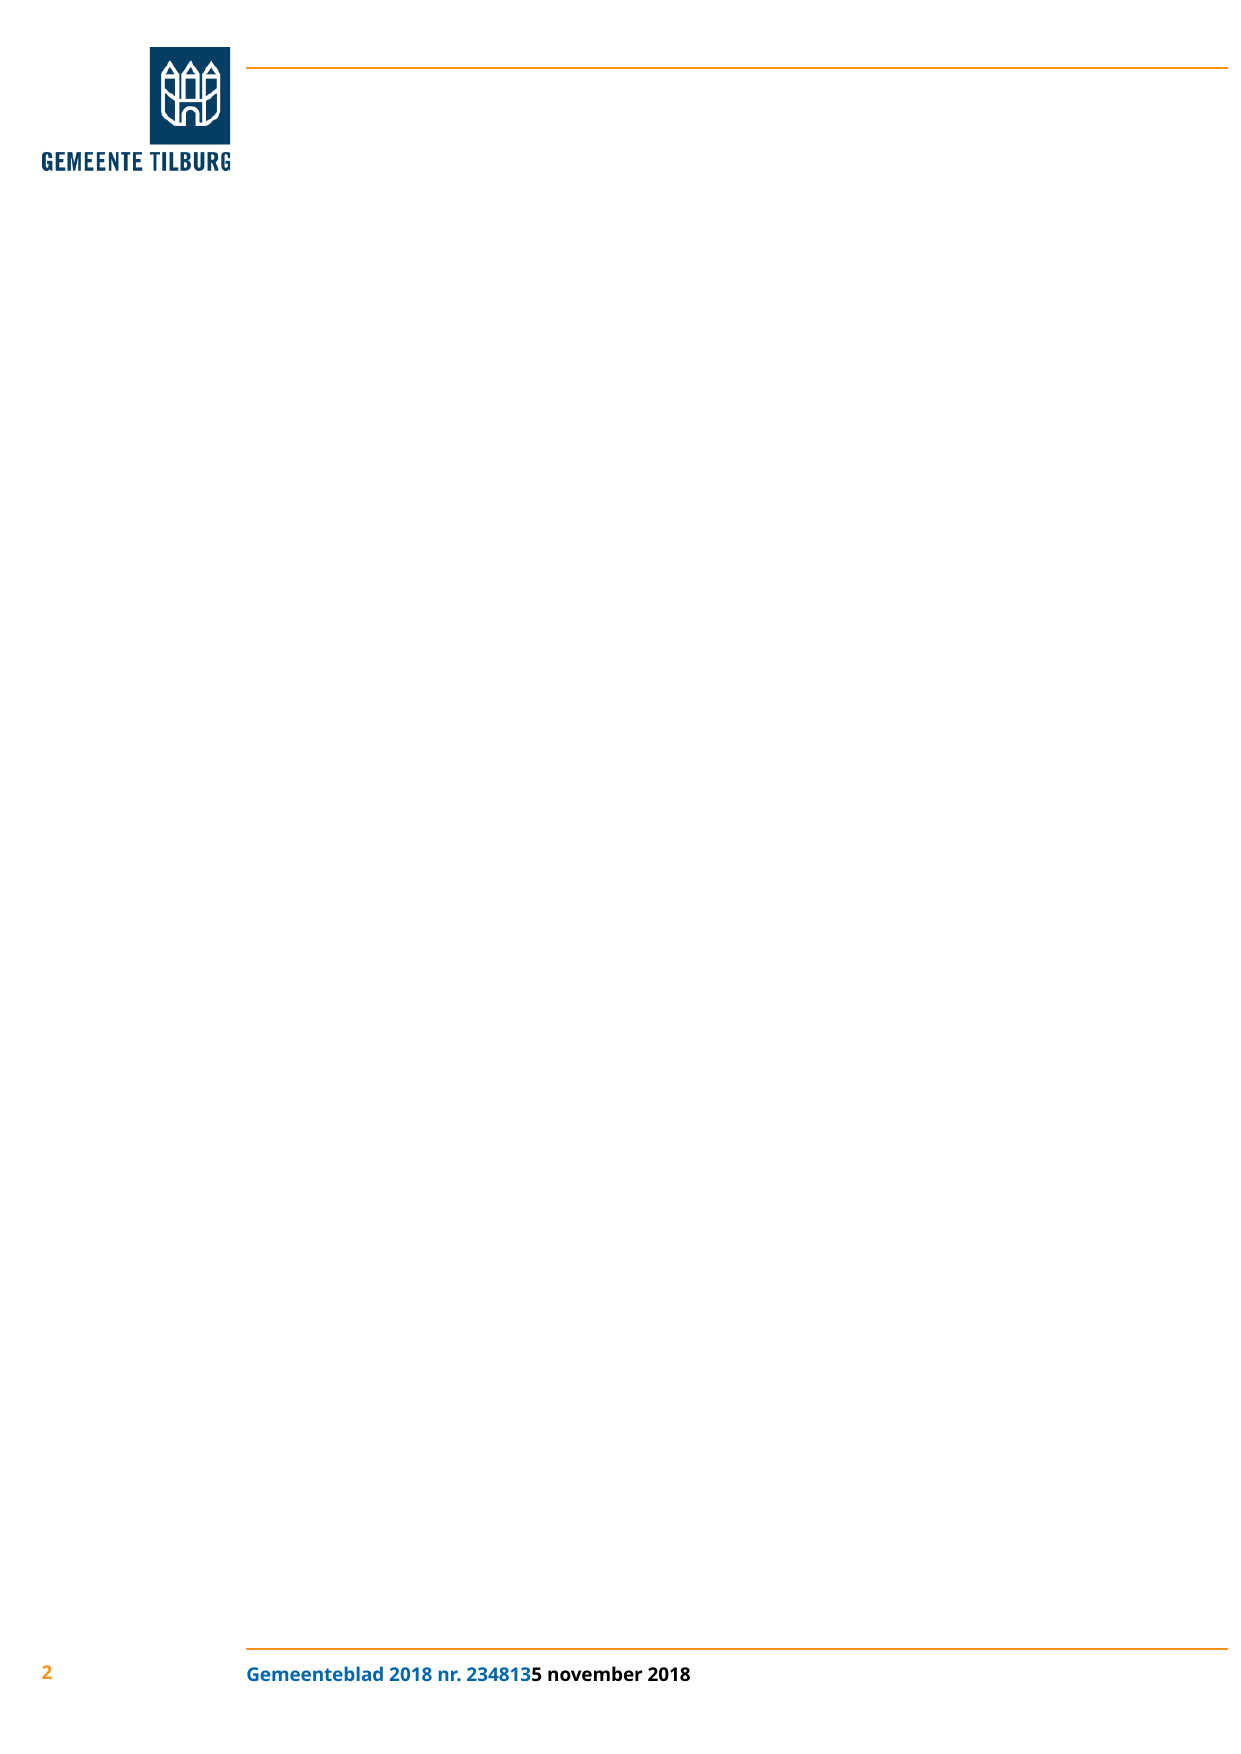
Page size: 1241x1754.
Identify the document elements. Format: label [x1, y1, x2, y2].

picture [41, 47, 231, 172]
